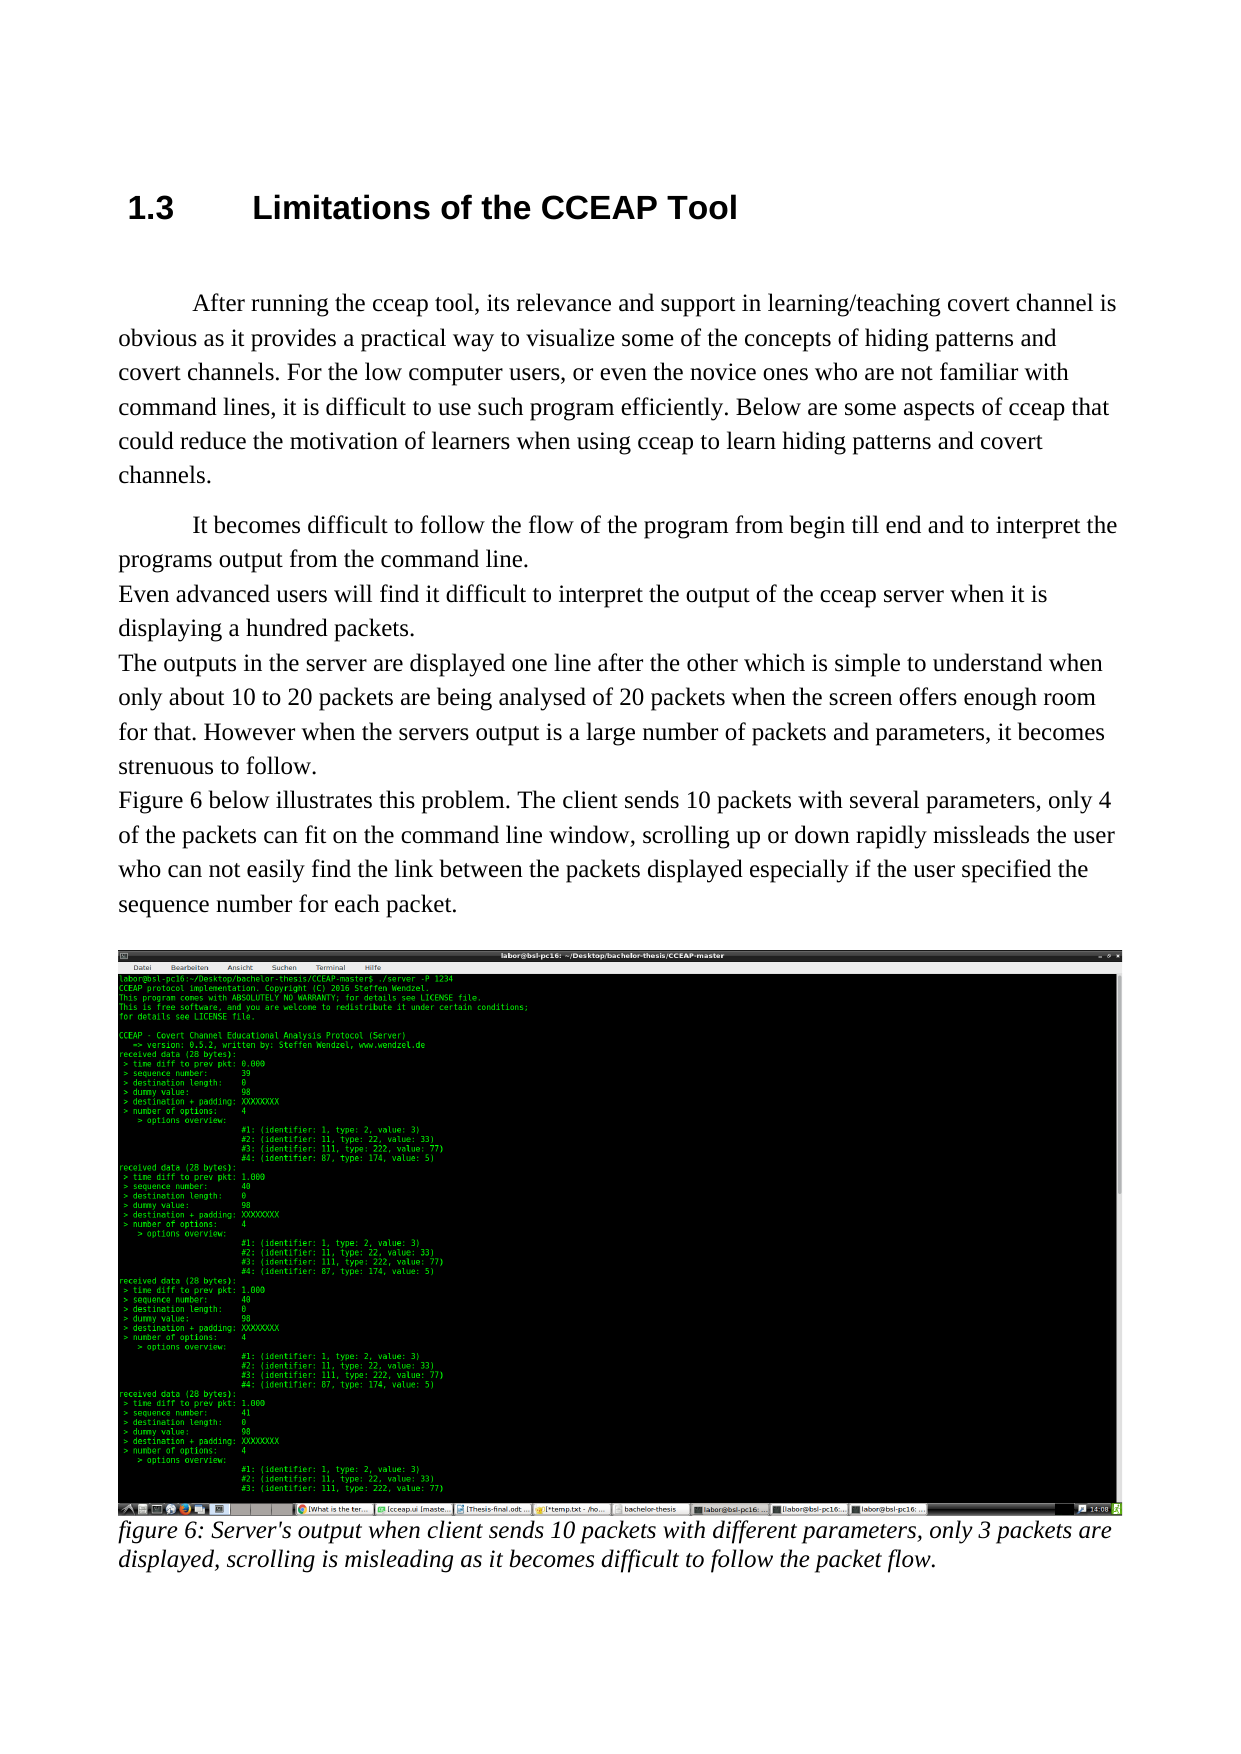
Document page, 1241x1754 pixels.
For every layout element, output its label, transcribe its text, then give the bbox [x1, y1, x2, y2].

picture [118, 950, 1123, 1516]
subtitle Limitations of the CCEAP Tool [118, 188, 1122, 227]
text figure 6: Server's output when client sends 10 packets with different parameters, only 3 packets are displayed, scrolling is misleading as it becomes difficult to follow the packet flow. [118, 1516, 1122, 1573]
text It becomes difficult to follow the flow of the program from begin till end and to interpret the programs output from the command line. Even advanced users will find it difficult to interpret the output of the cceap server when it is displaying a hundred packets. The outputs in the server are displayed one line after the other which is simple to understand when only about 10 to 20 packets are being analysed of 20 packets when the screen offers enough room for that. However when the servers output is a large number of packets and parameters, it becomes strenuous to follow. Figure 6 below illustrates this problem. The client sends 10 packets with several parameters, only 4 of the packets can fit on the command line window, scrolling up or down rapidly missleads the user who can not easily find the link between the packets displayed especially if the user specified the sequence number for each packet. [118, 510, 1122, 918]
text After running the cceap tool, its relevance and support in learning/teaching covert channel is obvious as it provides a practical way to visualize some of the concepts of hiding patterns and covert channels. For the low computer users, or even the novice ones who are not familiar with command lines, it is difficult to use such program efficiently. Below are some aspects of cceap that could reduce the motivation of learners when using cceap to learn hiding patterns and covert channels. [118, 288, 1122, 489]
